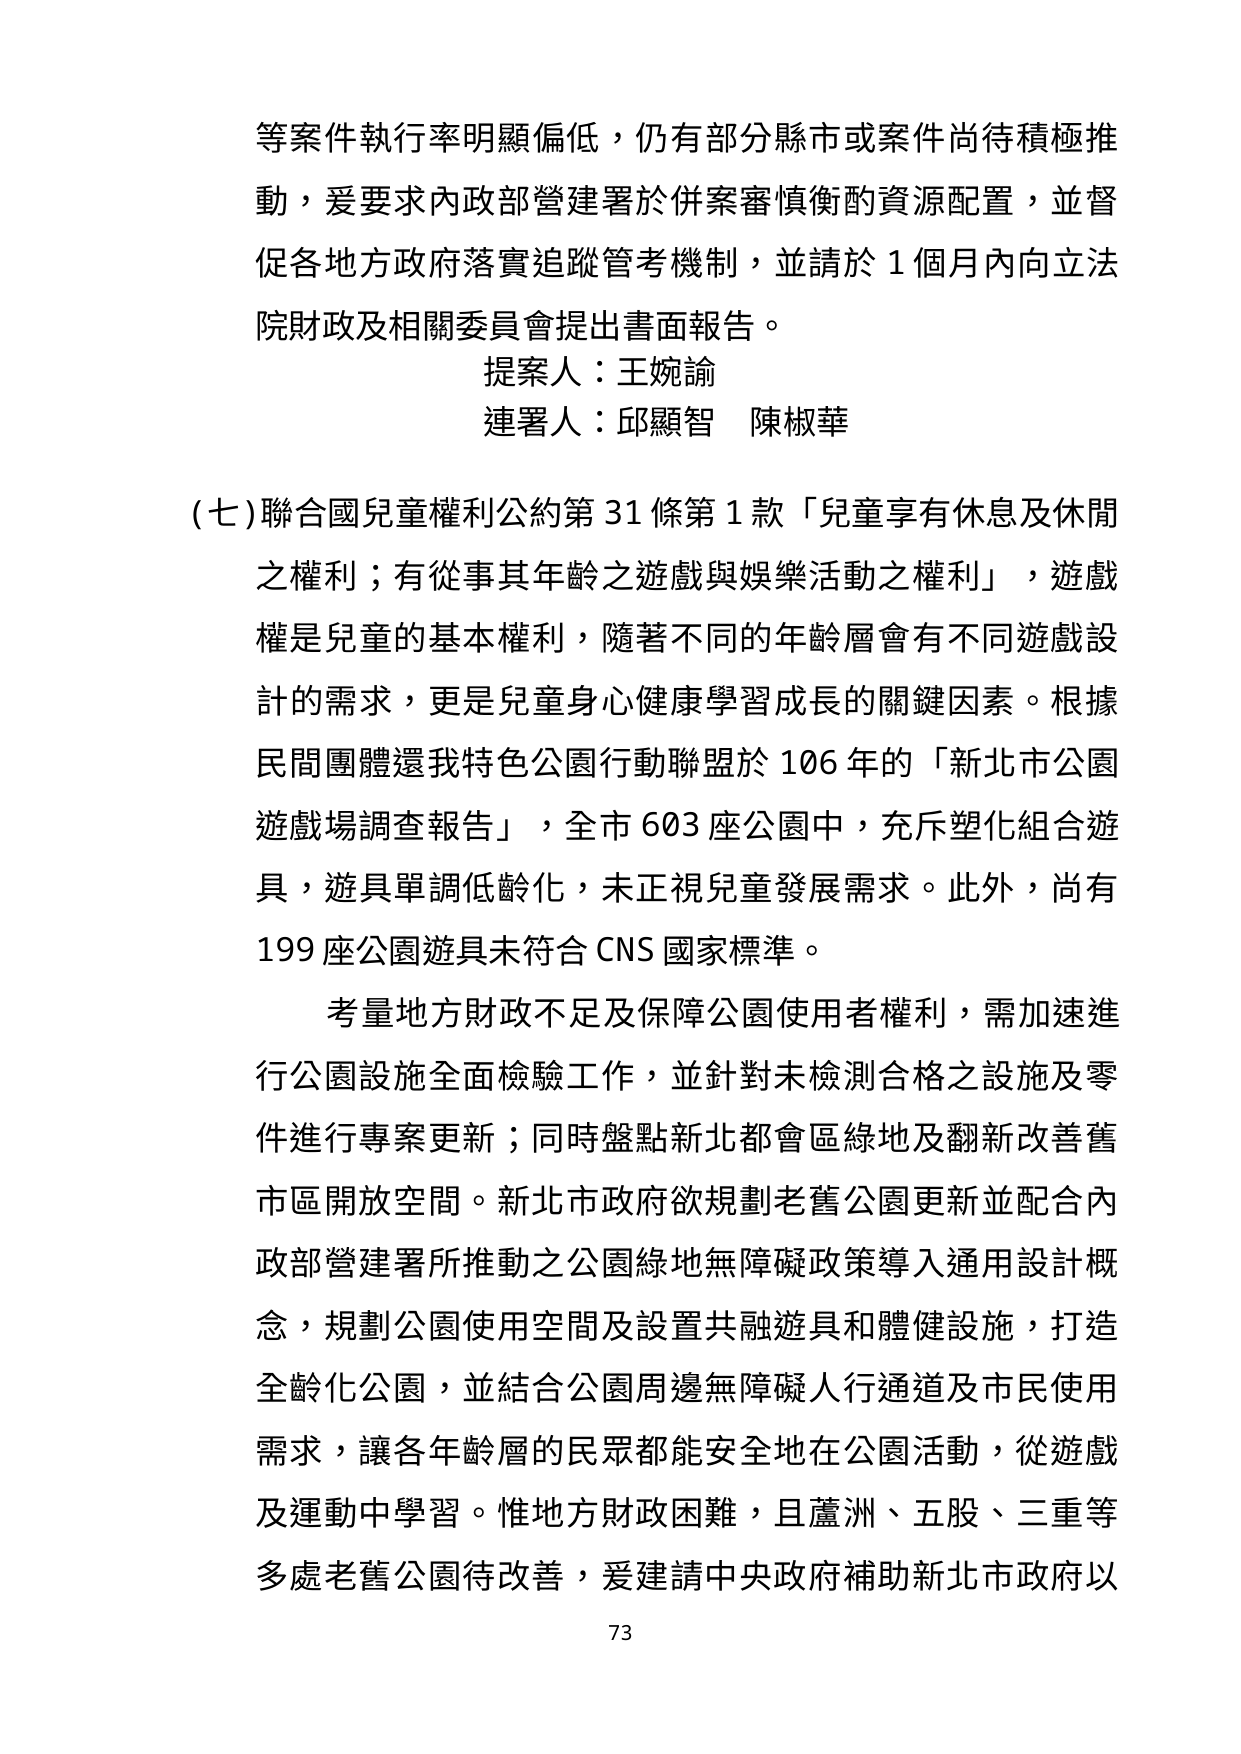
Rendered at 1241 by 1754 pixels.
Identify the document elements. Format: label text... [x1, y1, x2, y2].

text 等案件執行率明顯偏低，仍有部分縣市或案件尚待積極推動，爰要求內政部營建署於併案審慎衡酌資源配置，並督促各地方政府落實追蹤管考機制，並請於1個月內向立法院財政及相關委員會提出書面報告。 [187, 94, 1120, 344]
text 連署人：邱顯智 陳椒華 [483, 394, 1120, 444]
text (七)聯合國兒童權利公約第31條第1款「兒童享有休息及休閒之權利；有從事其年齡之遊戲與娛樂活動之權利」，遊戲權是兒童的基本權利，隨著不同的年齡層會有不同遊戲設計的需求，更是兒童身心健康學習成長的關鍵因素。根據民間團體還我特色公園行動聯盟於106年的「新北市公園遊戲場調查報告」，全市603座公園中，充斥塑化組合遊具，遊具單調低齡化，未正視兒童發展需求。此外，尚有199座公園遊具未符合CNS國家標準。 [187, 469, 1120, 969]
text 考量地方財政不足及保障公園使用者權利，需加速進行公園設施全面檢驗工作，並針對未檢測合格之設施及零件進行專案更新；同時盤點新北都會區綠地及翻新改善舊市區開放空間。新北市政府欲規劃老舊公園更新並配合內政部營建署所推動之公園綠地無障礙政策導入通用設計概念，規劃公園使用空間及設置共融遊具和體健設施，打造全齡化公園，並結合公園周邊無障礙人行通道及市民使用需求，讓各年齡層的民眾都能安全地在公園活動，從遊戲及運動中學習。惟地方財政困難，且蘆洲、五股、三重等多處老舊公園待改善，爰建請中央政府補助新北市政府以 [255, 969, 1120, 1594]
text 提案人：王婉諭 [483, 344, 1120, 394]
